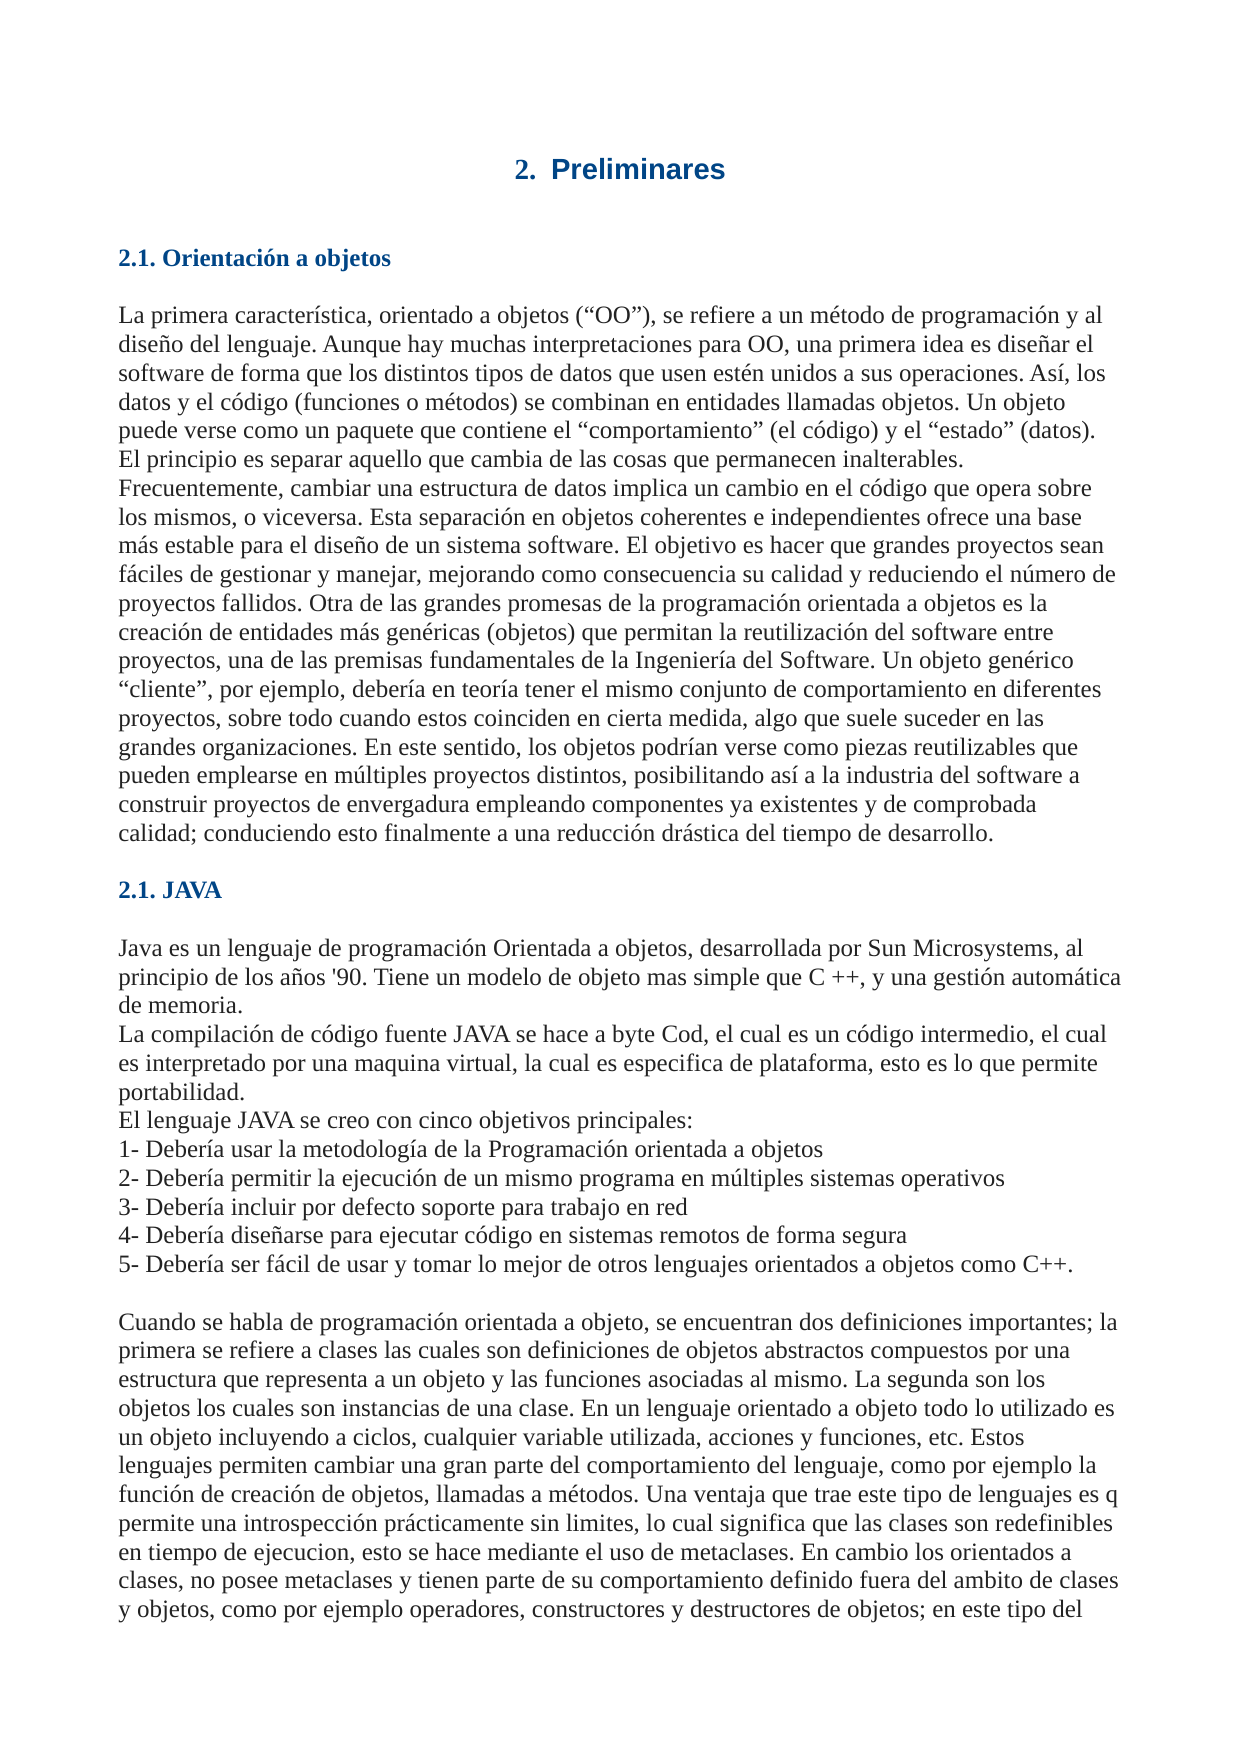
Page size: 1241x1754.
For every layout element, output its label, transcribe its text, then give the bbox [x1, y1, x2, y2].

text La compilación de código fuente JAVA se hace a byte Cod, el cual es un código intermedio, el cual es interpretado por una maquina virtual, la cual es especifica de plataforma, esto es lo que permite portabilidad. [118, 1019, 1122, 1105]
text 5- Debería ser fácil de usar y tomar lo mejor de otros lenguajes orientados a objetos como C++. [118, 1249, 1122, 1278]
text Cuando se habla de programación orientada a objeto, se encuentran dos definiciones importantes; la primera se refiere a clases las cuales son definiciones de objetos abstractos compuestos por una estructura que representa a un objeto y las funciones asociadas al mismo. La segunda son los objetos los cuales son instancias de una clase. En un lenguaje orientado a objeto todo lo utilizado es un objeto incluyendo a ciclos, cualquier variable utilizada, acciones y funciones, etc. Estos lenguajes permiten cambiar una gran parte del comportamiento del lenguaje, como por ejemplo la función de creación de objetos, llamadas a métodos. Una ventaja que trae este tipo de lenguajes es q permite una introspección prácticamente sin limites, lo cual significa que las clases son redefinibles en tiempo de ejecucion, esto se hace mediante el uso de metaclases. En cambio los orientados a clases, no posee metaclases y tienen parte de su comportamiento definido fuera del ambito de clases y objetos, como por ejemplo operadores, constructores y destructores de objetos; en este tipo del [118, 1307, 1122, 1623]
text Java es un lenguaje de programación Orientada a objetos, desarrollada por Sun Microsystems, al principio de los años '90. Tiene un modelo de objeto mas simple que C ++, y una gestión automática de memoria. [118, 933, 1122, 1019]
text 4- Debería diseñarse para ejecutar código en sistemas remotos de forma segura [118, 1220, 1122, 1249]
text 2.1. JAVA [118, 875, 1122, 933]
text El lenguaje JAVA se creo con cinco objetivos principales: [118, 1105, 1122, 1134]
text 3- Debería incluir por defecto soporte para trabajo en red [118, 1192, 1122, 1220]
text 2.1. Orientación a objetos [118, 185, 1122, 272]
text 2. Preliminares [118, 152, 1122, 185]
text 1- Debería usar la metodología de la Programación orientada a objetos [118, 1134, 1122, 1163]
text 2- Debería permitir la ejecución de un mismo programa en múltiples sistemas operativos [118, 1163, 1122, 1192]
text La primera característica, orientado a objetos (“OO”), se refiere a un método de programación y al diseño del lenguaje. Aunque hay muchas interpretaciones para OO, una primera idea es diseñar el software de forma que los distintos tipos de datos que usen estén unidos a sus operaciones. Así, los datos y el código (funciones o métodos) se combinan en entidades llamadas objetos. Un objeto puede verse como un paquete que contiene el “comportamiento” (el código) y el “estado” (datos). El principio es separar aquello que cambia de las cosas que permanecen inalterables. Frecuentemente, cambiar una estructura de datos implica un cambio en el código que opera sobre los mismos, o viceversa. Esta separación en objetos coherentes e independientes ofrece una base más estable para el diseño de un sistema software. El objetivo es hacer que grandes proyectos sean fáciles de gestionar y manejar, mejorando como consecuencia su calidad y reduciendo el número de proyectos fallidos. Otra de las grandes promesas de la programación orientada a objetos es la creación de entidades más genéricas (objetos) que permitan la reutilización del software entre proyectos, una de las premisas fundamentales de la Ingeniería del Software. Un objeto genérico “cliente”, por ejemplo, debería en teoría tener el mismo conjunto de comportamiento en diferentes proyectos, sobre todo cuando estos coinciden en cierta medida, algo que suele suceder en las grandes organizaciones. En este sentido, los objetos podrían verse como piezas reutilizables que pueden emplearse en múltiples proyectos distintos, posibilitando así a la industria del software a construir proyectos de envergadura empleando componentes ya existentes y de comprobada calidad; conduciendo esto finalmente a una reducción drástica del tiempo de desarrollo. [118, 300, 1122, 847]
